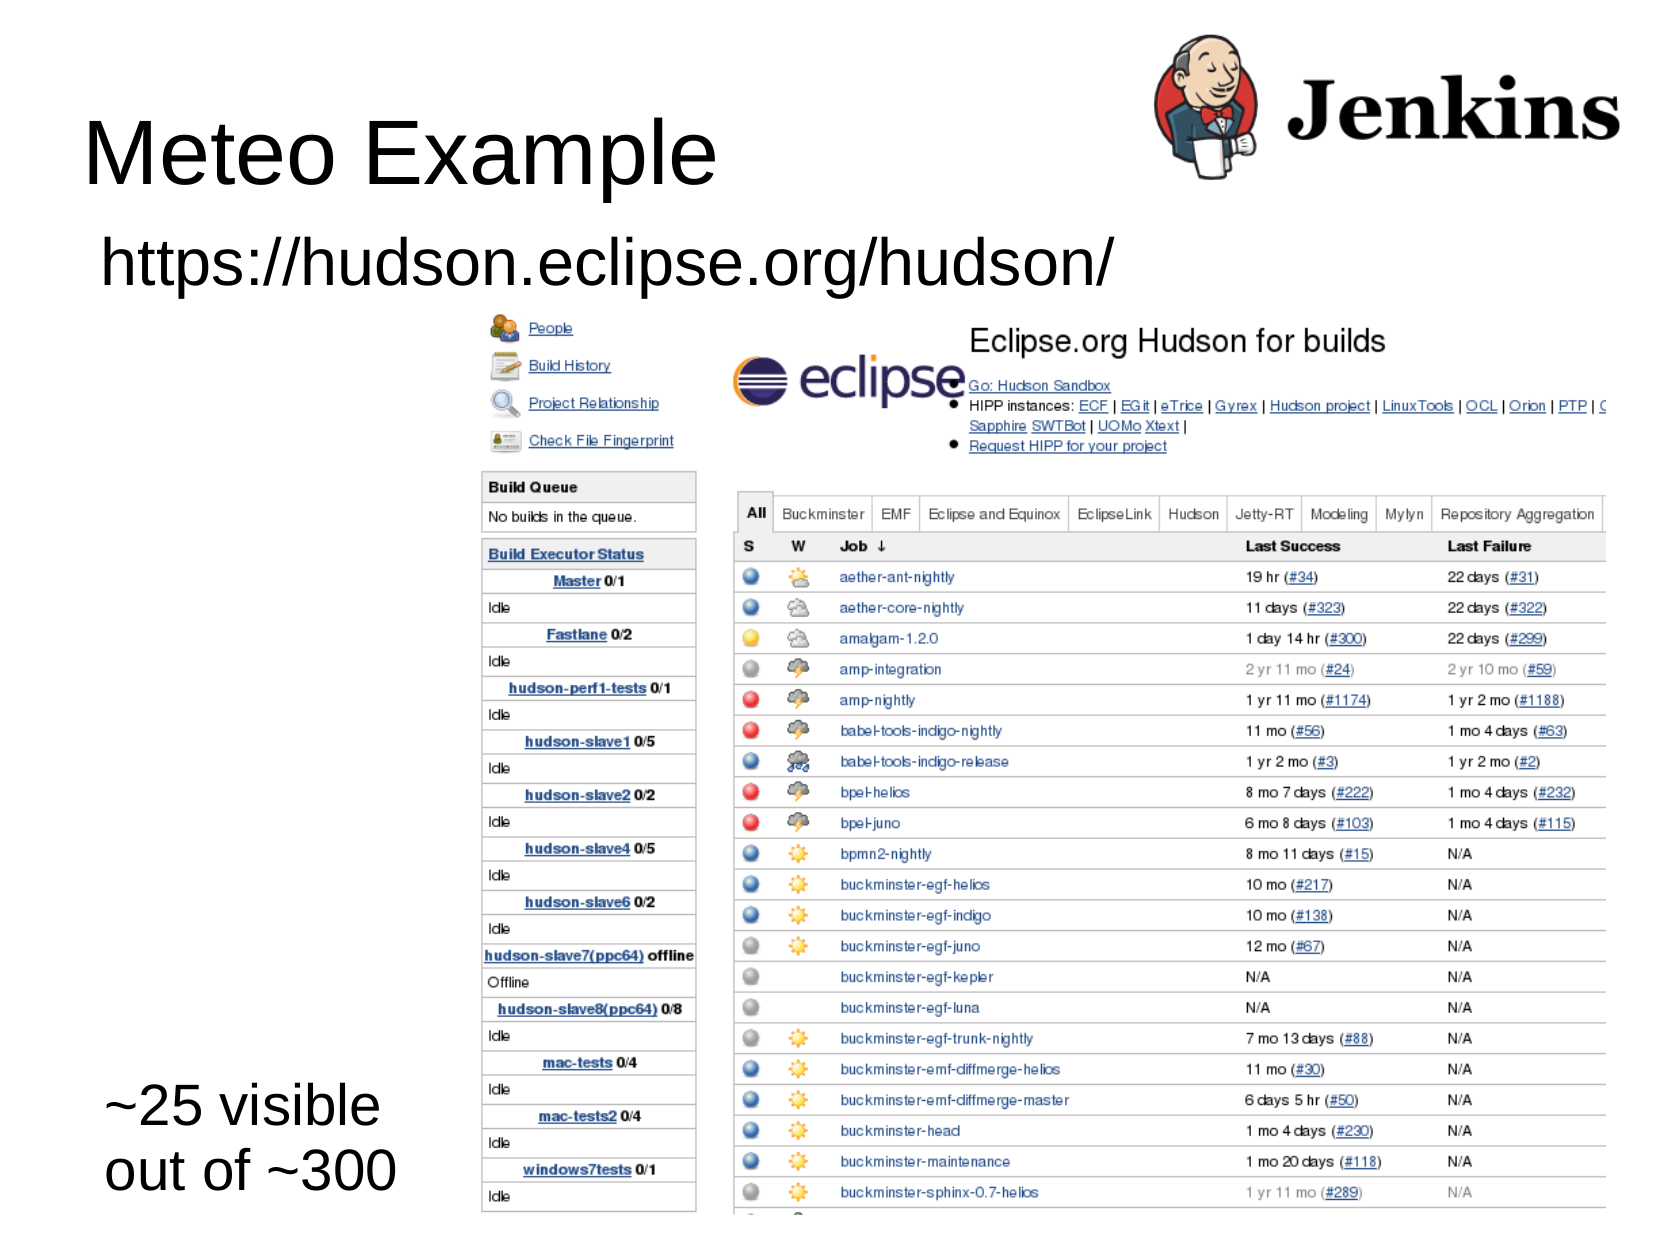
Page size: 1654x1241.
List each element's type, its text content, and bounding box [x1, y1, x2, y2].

text_box https://hudson.eclipse.org/hudson/ [30, 225, 1150, 315]
picture [480, 308, 1606, 1216]
picture [1140, 30, 1623, 181]
text_box ~25 visible out of ~300 [90, 1065, 414, 1211]
title Meteo Example [82, 49, 1571, 257]
